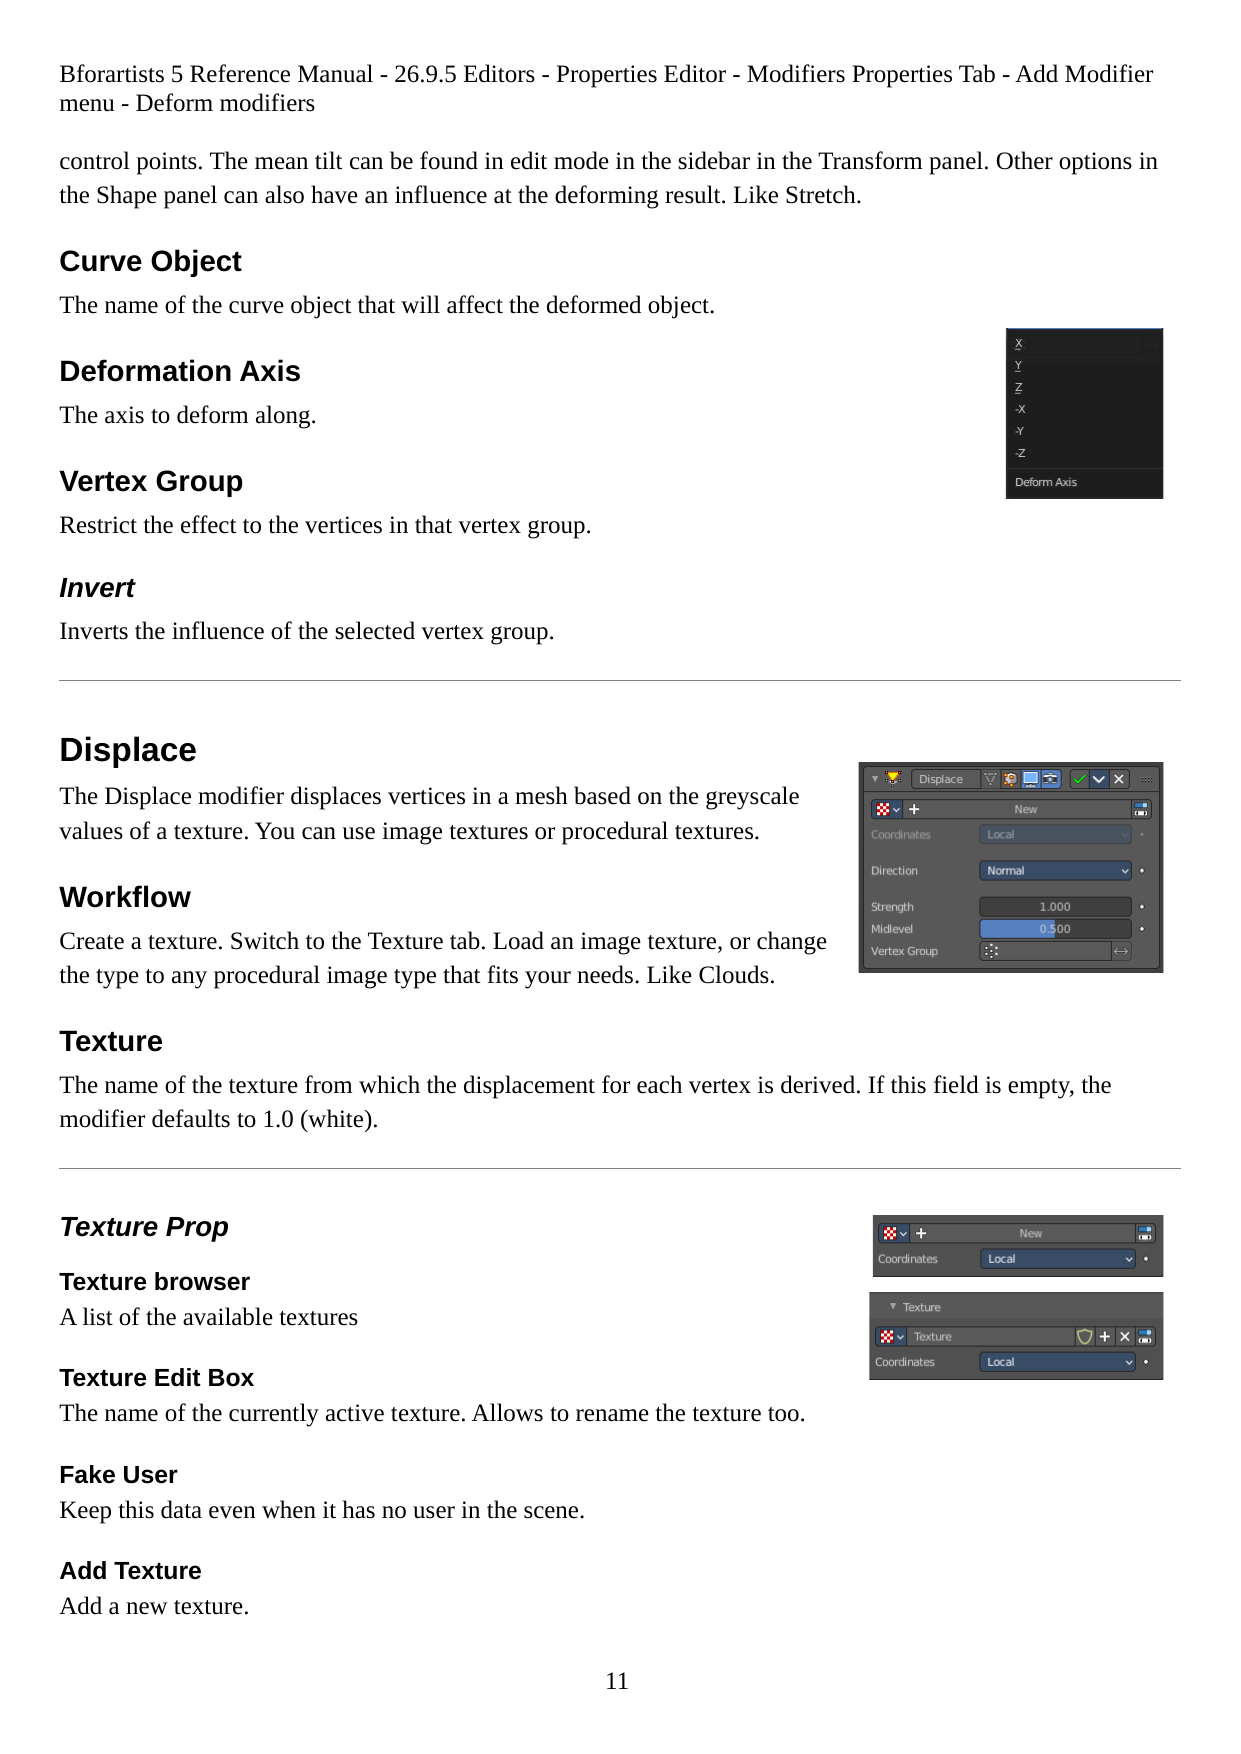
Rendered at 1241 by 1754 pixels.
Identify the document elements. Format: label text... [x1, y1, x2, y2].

subtitle Workflow [59, 879, 858, 913]
text control points. The mean tilt can be found in edit mode in the sidebar in the Transform panel. Other options in the Shape panel can also have an influence at the deforming result. Like Stretch. [59, 146, 1181, 209]
subtitle Displace [59, 730, 1181, 769]
subtitle Texture [59, 1024, 1181, 1058]
subtitle Deformation Axis [59, 354, 1005, 388]
subtitle Curve Object [59, 244, 1181, 278]
text The name of the curve object that will affect the deformed object. [59, 290, 1181, 319]
subtitle Texture Edit Box [59, 1363, 1181, 1392]
subtitle Invert [59, 572, 1181, 604]
subtitle Texture Prop [59, 1210, 1181, 1242]
text Inverts the influence of the selected vertex group. [59, 616, 1181, 645]
subtitle [1164, 464, 1181, 498]
picture [872, 1215, 1164, 1277]
subtitle [1164, 354, 1181, 388]
picture [1005, 328, 1164, 499]
subtitle Fake User [59, 1460, 1181, 1488]
subtitle Vertex Group [59, 464, 1005, 498]
text The name of the texture from which the displacement for each vertex is derived. If this field is empty, the modifier defaults to 1.0 (white). [59, 1070, 1181, 1133]
subtitle [1164, 879, 1181, 913]
text The Displace modifier displaces vertices in a mesh based on the greyscale values of a texture. You can use image textures or procedural textures. [59, 781, 858, 844]
picture [869, 1292, 1164, 1380]
text The name of the currently active texture. Allows to rename the texture too. [59, 1398, 1181, 1427]
subtitle Add Texture [59, 1556, 1181, 1585]
text The axis to deform along. [59, 400, 1005, 429]
text Keep this data even when it has no user in the scene. [59, 1495, 1181, 1523]
text Create a texture. Switch to the Texture tab. Load an image texture, or change the type to any procedural image type that fits your needs. Like Clouds. [59, 926, 1181, 989]
text A list of the available textures [59, 1302, 869, 1331]
picture [858, 762, 1164, 973]
text Restrict the effect to the vertices in that vertex group. [59, 510, 1181, 539]
text Add a new texture. [59, 1591, 1181, 1620]
subtitle Texture browser [59, 1267, 1181, 1296]
